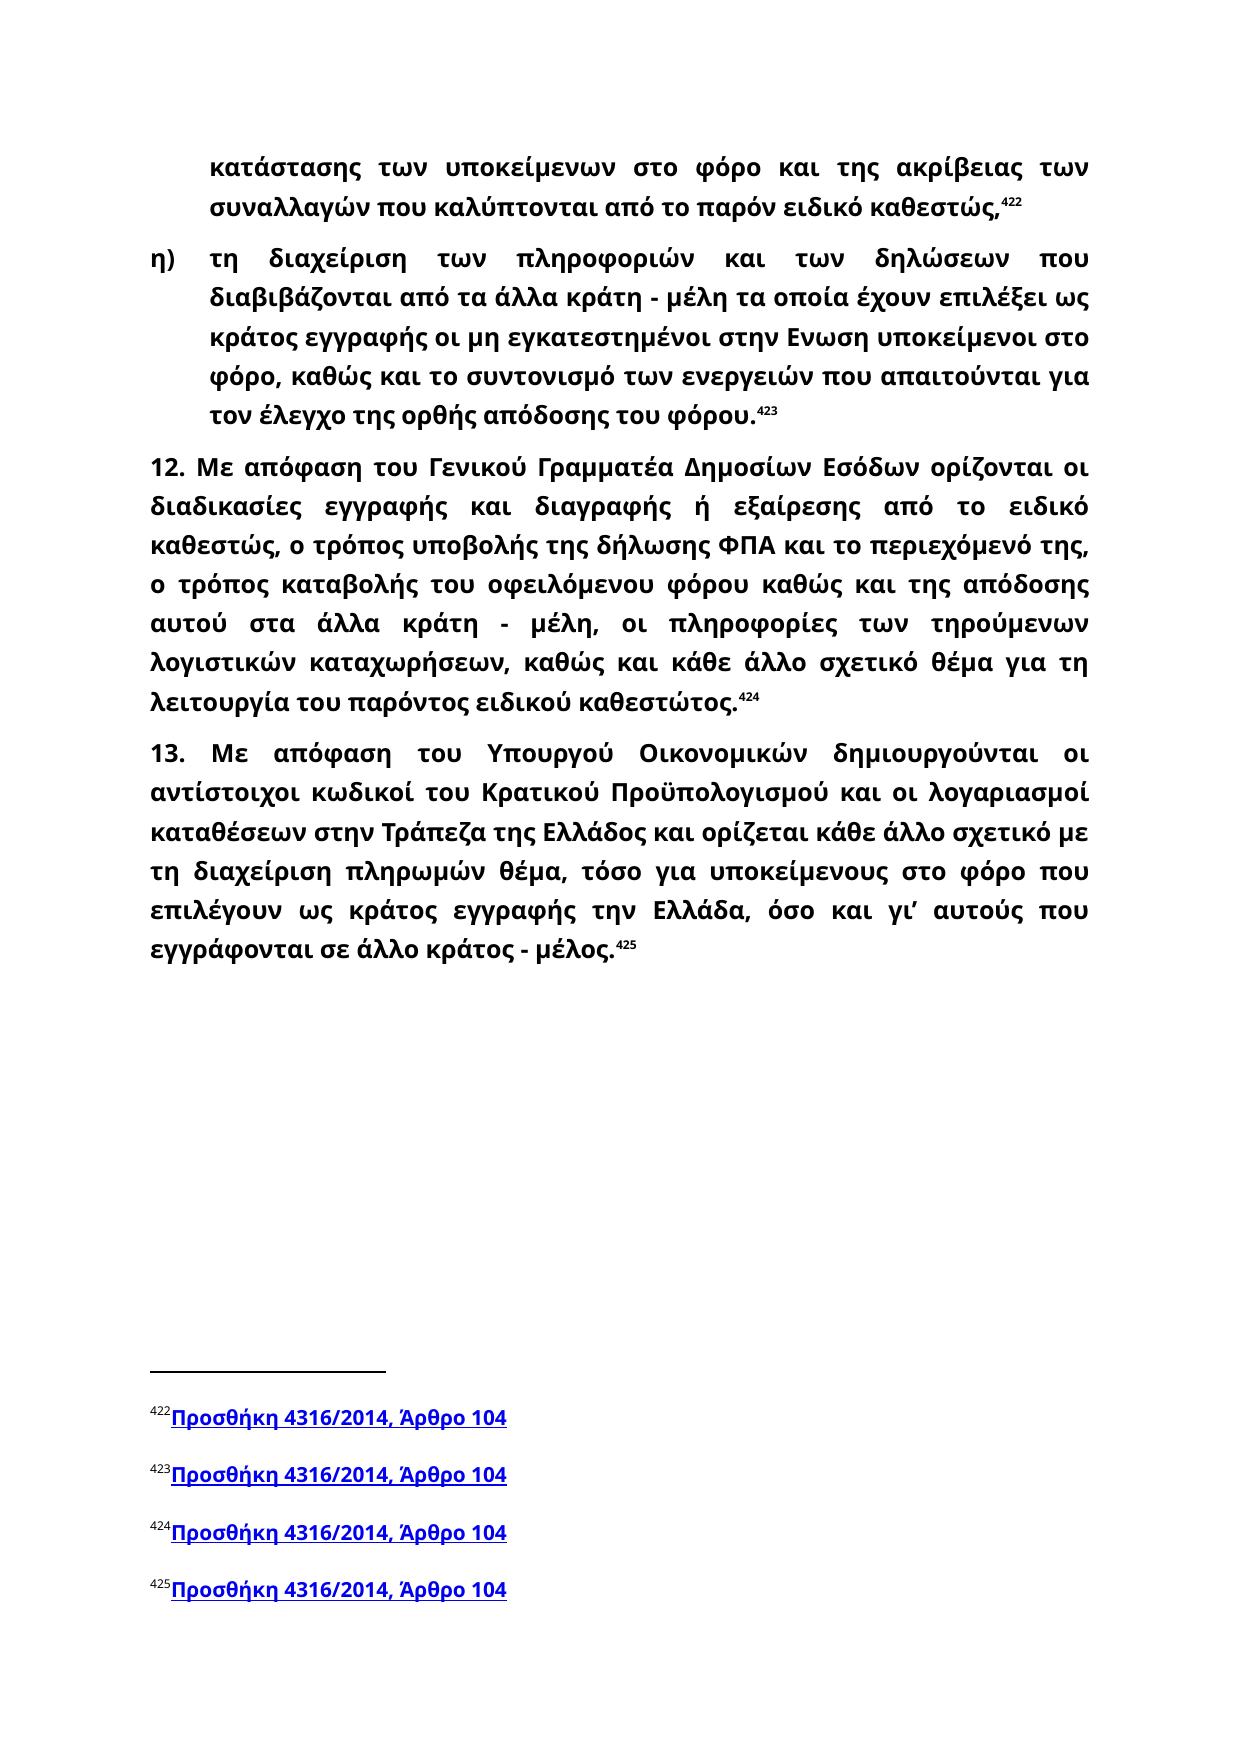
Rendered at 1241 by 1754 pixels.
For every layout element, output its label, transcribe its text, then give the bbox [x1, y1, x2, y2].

list κατάστασης των υποκείμενων στο φόρο και της ακρίβειας των συναλλαγών που καλύπτονται από το παρόν ειδικό καθεστώς, [150, 150, 1090, 223]
text Προσθήκη 4316/2014, Άρθρο 104 [150, 1460, 1090, 1489]
text Προσθήκη 4316/2014, Άρθρο 104 [150, 1576, 1090, 1604]
text Προσθήκη 4316/2014, Άρθρο 104 [150, 1403, 1090, 1431]
text Προσθήκη 4316/2014, Άρθρο 104 [150, 1518, 1090, 1546]
list η) τη διαχείριση των πληροφοριών και των δηλώσεων που διαβιβάζονται από τα άλλα κράτη - μέλη τα οποία έχουν επιλέξει ως κράτος εγγραφής οι μη εγκατεστημένοι στην Ενωση υποκείμενοι στο φόρο, καθώς και το συντονισμό των ενεργειών που απαιτούνται για τον έλεγχο της ορθής απόδοσης του φόρου. [150, 241, 1090, 432]
text 13. Με απόφαση του Υπουργού Οικονομικών δημιουργούνται οι αντίστοιχοι κωδικοί του Κρατικού Προϋπολογισμού και οι λογαριασμοί καταθέσεων στην Τράπεζα της Ελλάδος και ορίζεται κάθε άλλο σχετικό με τη διαχείριση πληρωμών θέμα, τόσο για υποκείμενους στο φόρο που επιλέγουν ως κράτος εγγραφής την Ελλάδα, όσο και γι’ αυτούς που εγγράφονται σε άλλο κράτος - μέλος. [150, 736, 1090, 966]
text 12. Με απόφαση του Γενικού Γραμματέα Δημοσίων Εσόδων ορίζονται οι διαδικασίες εγγραφής και διαγραφής ή εξαίρεσης από το ειδικό καθεστώς, ο τρόπος υποβολής της δήλωσης ΦΠΑ και το περιεχόμενό της, ο τρόπος καταβολής του οφειλόμενου φόρου καθώς και της απόδοσης αυτού στα άλλα κράτη - μέλη, οι πληροφορίες των τηρούμενων λογιστικών καταχωρήσεων, καθώς και κάθε άλλο σχετικό θέμα για τη λειτουργία του παρόντος ειδικού καθεστώτος. [150, 449, 1090, 718]
